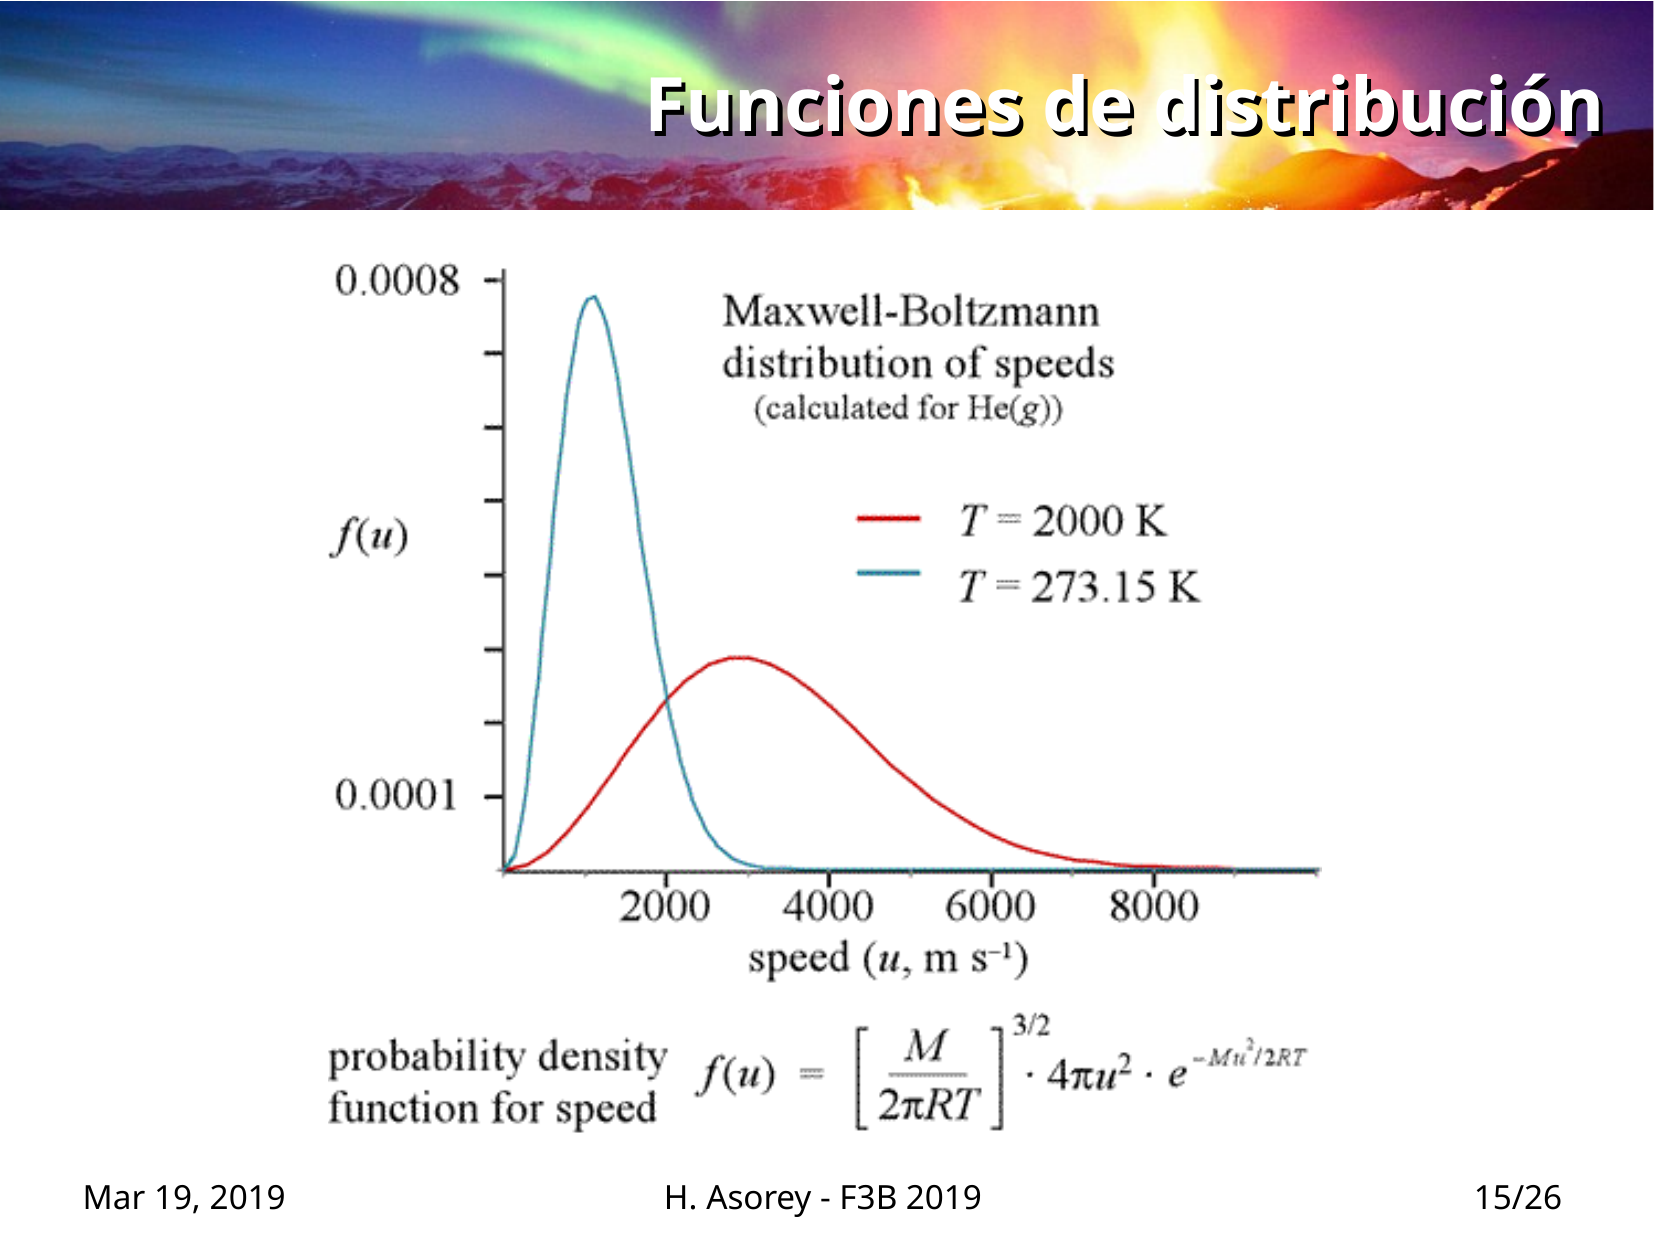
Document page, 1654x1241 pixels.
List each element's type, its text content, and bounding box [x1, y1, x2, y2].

picture [328, 254, 1322, 1156]
title Funciones de distribución [45, 11, 1606, 195]
picture [0, 1, 1654, 210]
